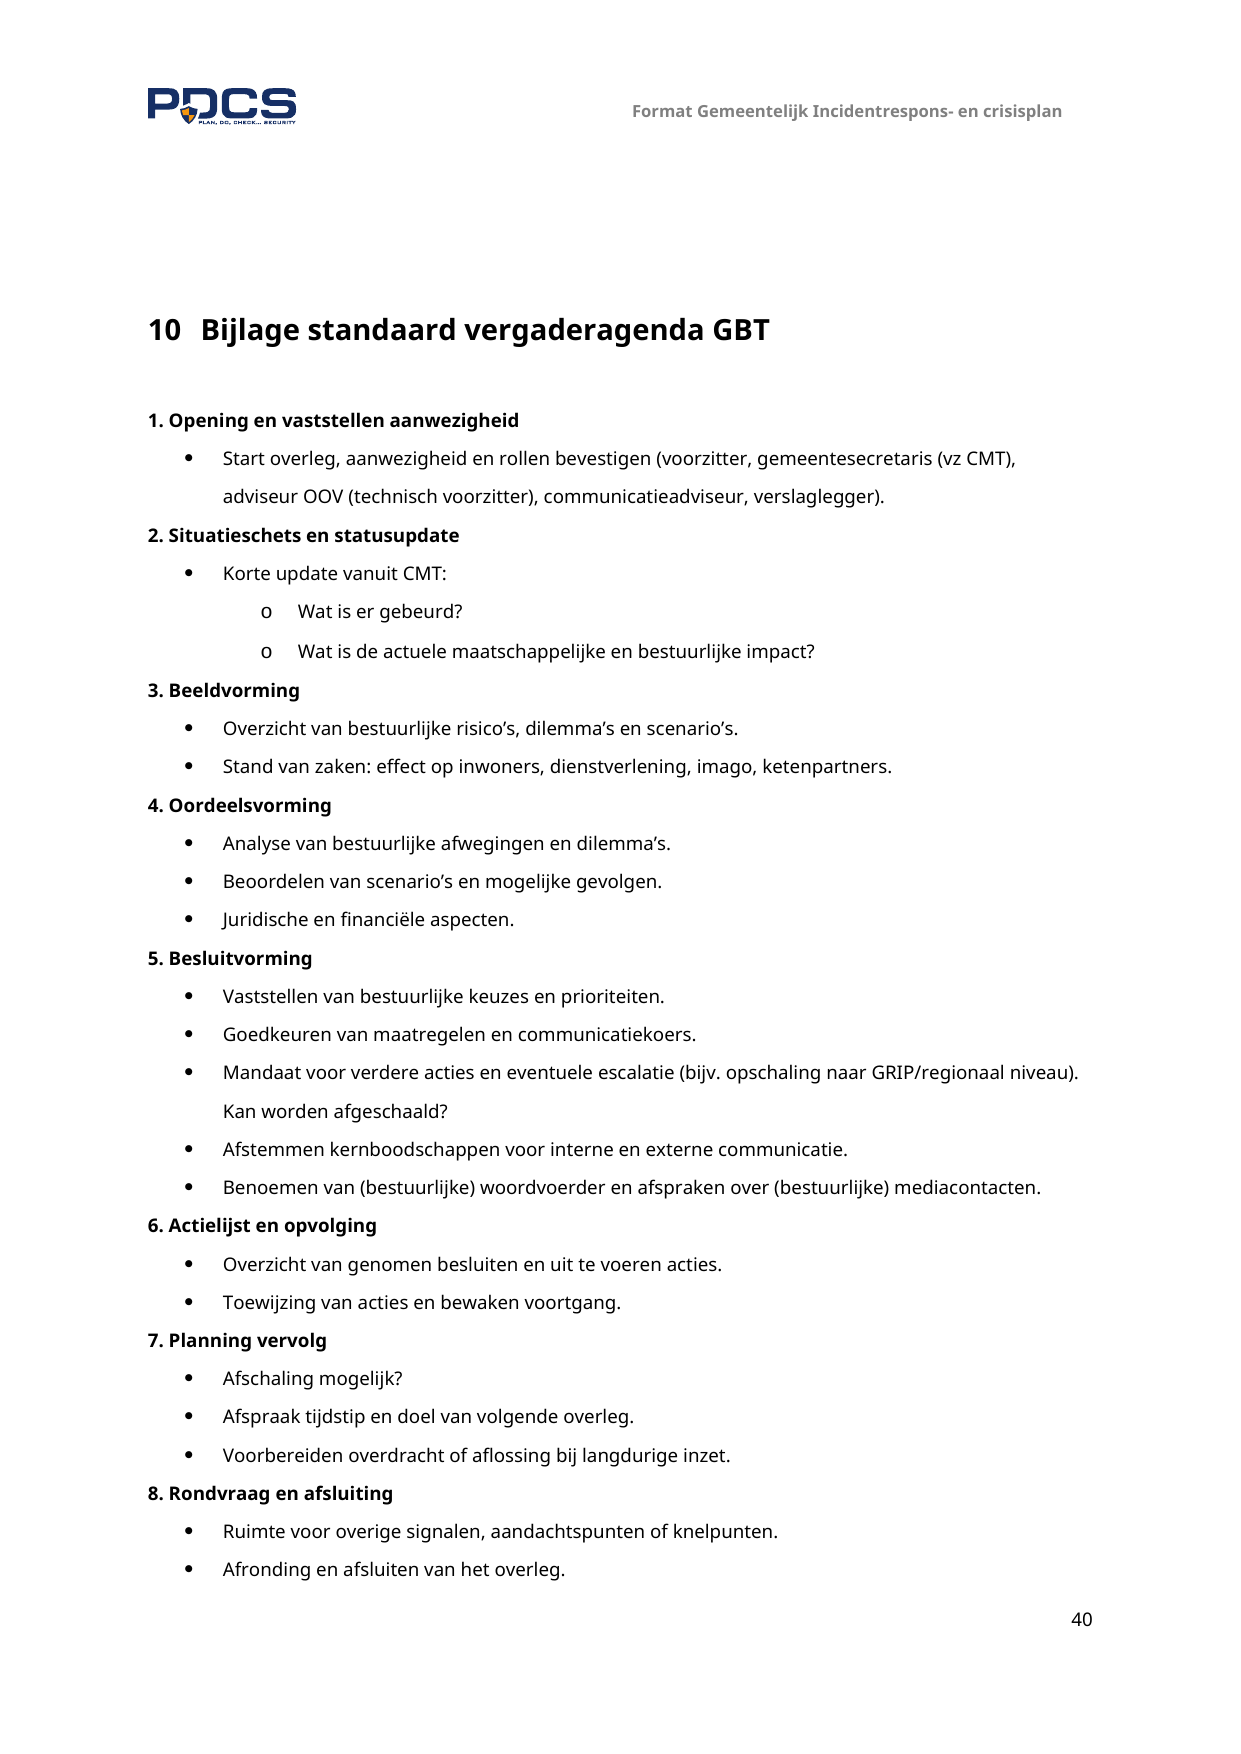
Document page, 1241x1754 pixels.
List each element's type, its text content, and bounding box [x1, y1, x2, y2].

list Overzicht van bestuurlijke risico’s, dilemma’s en scenario’s. [185, 716, 1092, 741]
list Benoemen van (bestuurlijke) woordvoerder en afspraken over (bestuurlijke) mediacontacten. [185, 1174, 1092, 1200]
subtitle Bijlage standaard vergaderagenda GBT [148, 309, 1092, 349]
list Wat is er gebeurd? [260, 598, 1092, 625]
list Korte update vanuit CMT: [185, 560, 1092, 586]
text 8. Rondvraag en afsluiting [148, 1480, 1092, 1506]
list Ruimte voor overige signalen, aandachtspunten of knelpunten. [185, 1518, 1092, 1544]
list Toewijzing van acties en bewaken voortgang. [185, 1289, 1092, 1314]
list Start overleg, aanwezigheid en rollen bevestigen (voorzitter, gemeentesecretaris (vz CMT), adviseur OOV (technisch voorzitter), communicatieadviseur, verslaglegger). [185, 446, 1092, 509]
text 1. Opening en vaststellen aanwezigheid [148, 407, 1092, 433]
list Overzicht van genomen besluiten en uit te voeren acties. [185, 1251, 1092, 1276]
list Analyse van bestuurlijke afwegingen en dilemma’s. [185, 830, 1092, 856]
list Stand van zaken: effect op inwoners, dienstverlening, imago, ketenpartners. [185, 754, 1092, 779]
list Wat is de actuele maatschappelijke en bestuurlijke impact? [260, 638, 1092, 664]
list Afschaling mogelijk? [185, 1366, 1092, 1391]
list Voorbereiden overdracht of aflossing bij langdurige inzet. [185, 1442, 1092, 1467]
list Juridische en financiële aspecten. [185, 907, 1092, 932]
text 6. Actielijst en opvolging [148, 1213, 1092, 1238]
text 3. Beeldvorming [148, 677, 1092, 703]
text 7. Planning vervolg [148, 1327, 1092, 1353]
list Afstemmen kernboodschappen voor interne en externe communicatie. [185, 1136, 1092, 1162]
text 2. Situatieschets en statusupdate [148, 522, 1092, 547]
list Vaststellen van bestuurlijke keuzes en prioriteiten. [185, 983, 1092, 1009]
list Mandaat voor verdere acties en eventuele escalatie (bijv. opschaling naar GRIP/regionaal niveau). Kan worden afgeschaald? [185, 1060, 1092, 1123]
list Beoordelen van scenario’s en mogelijke gevolgen. [185, 868, 1092, 894]
text 4. Oordeelsvorming [148, 792, 1092, 818]
list Afronding en afsluiten van het overleg. [185, 1557, 1092, 1582]
list Afspraak tijdstip en doel van volgende overleg. [185, 1404, 1092, 1429]
list Goedkeuren van maatregelen en communicatiekoers. [185, 1021, 1092, 1047]
text 5. Besluitvorming [148, 945, 1092, 971]
